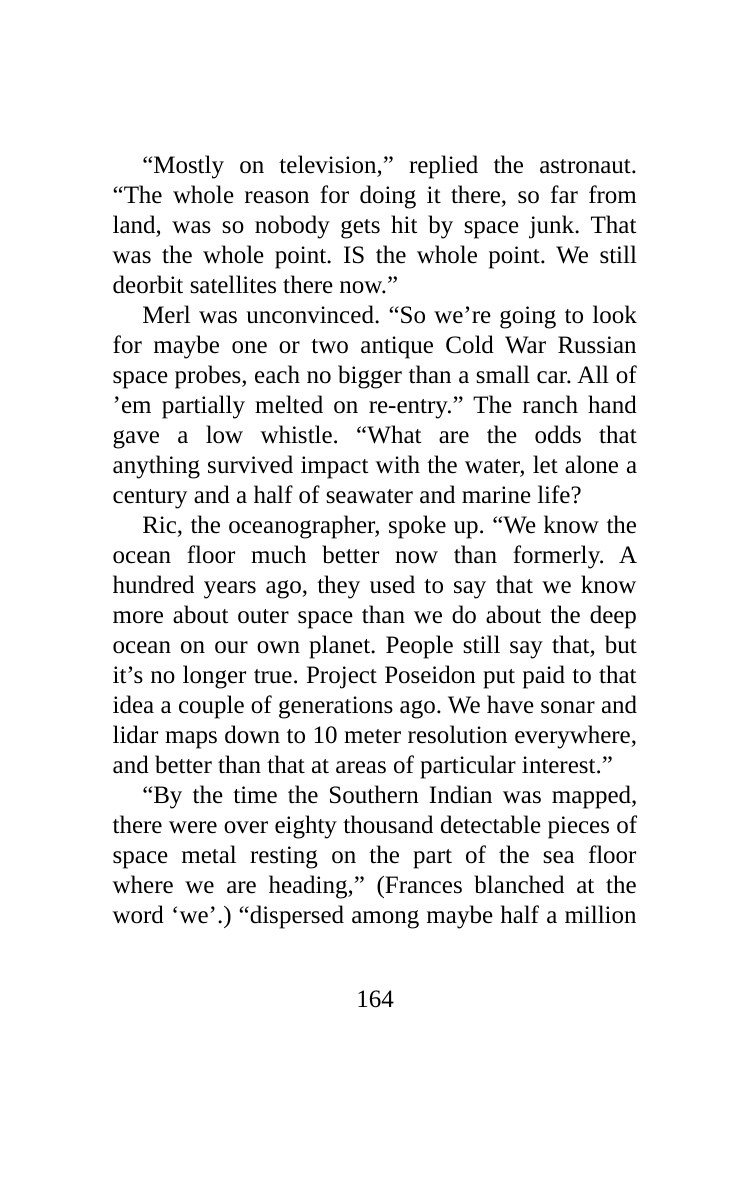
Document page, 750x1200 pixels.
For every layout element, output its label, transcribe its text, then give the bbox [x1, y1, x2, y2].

text “Mostly on television,” replied the astronaut. “The whole reason for doing it there, so far from land, was so nobody gets hit by space junk. That was the whole point. IS the whole point. We still deorbit satellites there now.” [112, 150, 637, 300]
text “By the time the Southern Indian was mapped, there were over eighty thousand detectable pieces of space metal resting on the part of the sea floor where we are heading,” (Frances blanched at the word ‘we’.) “dispersed among maybe half a million [112, 780, 637, 930]
text Ric, the oceanographer, spoke up. “We know the ocean floor much better now than formerly. A hundred years ago, they used to say that we know more about outer space than we do about the deep ocean on our own planet. People still say that, but it’s no longer true. Project Poseidon put paid to that idea a couple of generations ago. We have sonar and lidar maps down to 10 meter resolution everywhere, and better than that at areas of particular interest.” [112, 510, 637, 780]
text Merl was unconvinced. “So we’re going to look for maybe one or two antique Cold War Russian space probes, each no bigger than a small car. All of ’em partially melted on re-entry.” The ranch hand gave a low whistle. “What are the odds that anything survived impact with the water, let alone a century and a half of seawater and marine life? [112, 300, 637, 510]
